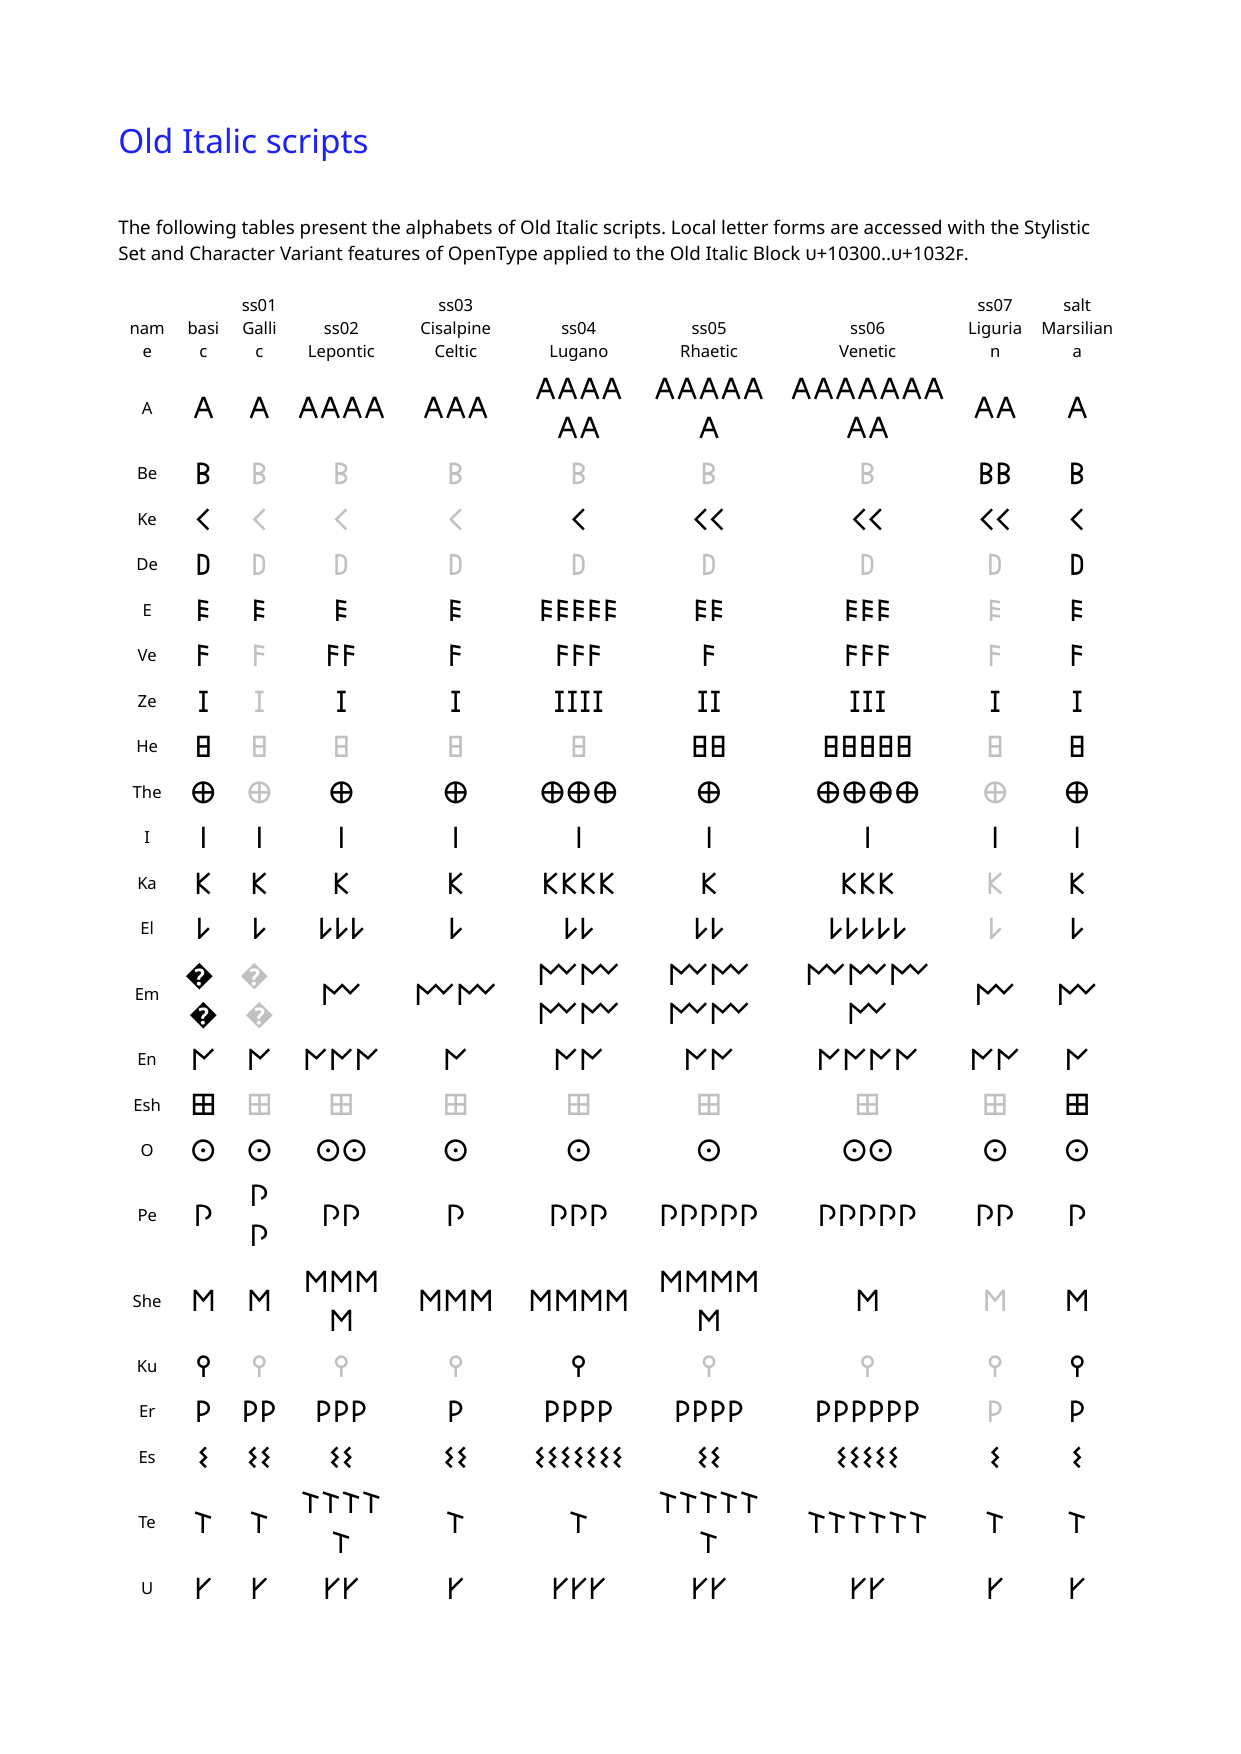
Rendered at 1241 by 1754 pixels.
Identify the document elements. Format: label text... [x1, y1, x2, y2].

table_cell 𐌒 [395, 1343, 516, 1389]
table_cell 𐌍 [395, 1036, 516, 1082]
table_cell 𐌐𐌐 [231, 1173, 288, 1258]
table_cell 𐌍𐌍 [516, 1036, 641, 1082]
table_cell 𐌕 [1032, 1480, 1122, 1565]
table_cell 𐌋𐌋𐌋𐌋𐌋 [777, 906, 958, 951]
table_cell 𐌂 [176, 496, 231, 541]
table_cell Em [118, 951, 176, 1036]
table_cell 𐌊𐌊𐌊 [777, 860, 958, 906]
table_cell 𐌁 [1032, 450, 1122, 496]
table_cell 𐌊 [176, 860, 231, 906]
table_cell 𐌓𐌓𐌓𐌓 [516, 1389, 641, 1434]
table_cell 𐌆𐌆𐌆𐌆 [516, 678, 641, 723]
table_cell 𐌍 [176, 1036, 231, 1082]
table_cell 𐌃 [288, 541, 395, 587]
table_cell 𐌇𐌇 [641, 724, 777, 769]
table_header ss05 Rhaetic [641, 291, 777, 365]
table_cell 𐌅 [395, 633, 516, 678]
table_cell 𐌆 [231, 678, 288, 723]
table_cell Be [118, 450, 176, 496]
table_cell 𐌌𐌌 [395, 951, 516, 1036]
table_cell 𐌂 [395, 496, 516, 541]
text Old Italic scripts [118, 118, 1122, 163]
table_cell 𐌕 [516, 1480, 641, 1565]
table_cell 𐌂 [231, 496, 288, 541]
table_cell Es [118, 1434, 176, 1480]
table_cell 𐌂𐌂 [777, 496, 958, 541]
table_cell 𐌎 [288, 1082, 395, 1127]
table_cell 𐌈 [231, 769, 288, 814]
table_cell 𐌈 [641, 769, 777, 814]
table_header ss03 Cisalpine Celtic [395, 291, 516, 365]
table_cell O [118, 1127, 176, 1173]
table_cell De [118, 541, 176, 587]
table_cell 𐌀𐌀𐌀𐌀𐌀𐌀 [516, 365, 641, 450]
table_cell 𐌕 [958, 1480, 1032, 1565]
table_cell 𐌋 [231, 906, 288, 951]
table_cell 𐌁 [176, 450, 231, 496]
table_cell 𐌏 [395, 1127, 516, 1173]
table_cell 𐌔 [1032, 1434, 1122, 1480]
table_cell 𐌍𐌍 [641, 1036, 777, 1082]
table_cell 𐌎 [777, 1082, 958, 1127]
table_cell 𐌐𐌐 [288, 1173, 395, 1258]
table_cell 𐌁𐌁 [958, 450, 1032, 496]
table_cell 𐌐 [1032, 1173, 1122, 1258]
table_cell 𐌂 [1032, 496, 1122, 541]
table_cell 𐌑 [777, 1258, 958, 1343]
table_cell 𐌓𐌓𐌓𐌓𐌓𐌓 [777, 1389, 958, 1434]
table_cell 𐌒 [777, 1343, 958, 1389]
table_cell 𐌏 [641, 1127, 777, 1173]
table_cell 𐌇 [395, 724, 516, 769]
table_cell 𐌕 [395, 1480, 516, 1565]
table_cell 𐌊 [231, 860, 288, 906]
table_cell 𐌉 [288, 815, 395, 860]
table_cell 𐌐𐌐𐌐 [516, 1173, 641, 1258]
table_header ss06 Venetic [777, 291, 958, 365]
table_cell 𐌀𐌀𐌀 [395, 365, 516, 450]
table_cell 𐌀 [231, 365, 288, 450]
table_cell 𐌌 [176, 951, 231, 1036]
table_cell 𐌏 [516, 1127, 641, 1173]
table_cell 𐌐𐌐𐌐𐌐𐌐 [777, 1173, 958, 1258]
table_cell 𐌆𐌆 [641, 678, 777, 723]
table_cell 𐌑 [1032, 1258, 1122, 1343]
table_cell 𐌏𐌏 [288, 1127, 395, 1173]
table_cell 𐌄 [1032, 587, 1122, 632]
table_cell 𐌇 [231, 724, 288, 769]
table_cell 𐌋 [958, 906, 1032, 951]
table_cell 𐌐𐌐𐌐𐌐𐌐 [641, 1173, 777, 1258]
table_cell 𐌆 [176, 678, 231, 723]
table_cell 𐌏𐌏 [777, 1127, 958, 1173]
table_cell 𐌔𐌔 [395, 1434, 516, 1480]
table_cell 𐌋 [1032, 906, 1122, 951]
table_cell 𐌋 [395, 906, 516, 951]
table_cell 𐌂𐌂 [958, 496, 1032, 541]
table_cell 𐌓 [176, 1389, 231, 1434]
table_cell 𐌆 [958, 678, 1032, 723]
table_cell 𐌈 [1032, 769, 1122, 814]
table_cell 𐌇 [176, 724, 231, 769]
table_cell 𐌔𐌔𐌔𐌔𐌔 [777, 1434, 958, 1480]
table_cell 𐌇 [516, 724, 641, 769]
table_cell 𐌌𐌌𐌌𐌌 [777, 951, 958, 1036]
table_cell 𐌃 [176, 541, 231, 587]
table_cell 𐌃 [231, 541, 288, 587]
table_cell 𐌅𐌅𐌅 [777, 633, 958, 678]
table_cell 𐌖 [231, 1565, 288, 1611]
table_cell 𐌍𐌍𐌍 [288, 1036, 395, 1082]
table_cell 𐌇 [1032, 724, 1122, 769]
table_cell 𐌎 [231, 1082, 288, 1127]
table_cell 𐌒 [1032, 1343, 1122, 1389]
table_cell 𐌋𐌋 [516, 906, 641, 951]
table_cell 𐌏 [958, 1127, 1032, 1173]
table_cell 𐌑𐌑𐌑𐌑 [288, 1258, 395, 1343]
table_cell 𐌉 [641, 815, 777, 860]
table_cell 𐌆𐌆𐌆 [777, 678, 958, 723]
table_cell 𐌉 [176, 815, 231, 860]
table_cell 𐌎 [516, 1082, 641, 1127]
table_cell 𐌏 [1032, 1127, 1122, 1173]
table_cell 𐌌 [288, 951, 395, 1036]
table_cell 𐌊 [288, 860, 395, 906]
table_cell 𐌑 [958, 1258, 1032, 1343]
table_cell 𐌑𐌑𐌑𐌑𐌑 [641, 1258, 777, 1343]
table_cell 𐌓 [1032, 1389, 1122, 1434]
table_cell 𐌇𐌇𐌇𐌇𐌇 [777, 724, 958, 769]
table_cell 𐌔𐌔 [231, 1434, 288, 1480]
table_cell 𐌊 [958, 860, 1032, 906]
table_cell 𐌅 [958, 633, 1032, 678]
table_cell 𐌑 [176, 1258, 231, 1343]
table_cell 𐌅𐌅𐌅 [516, 633, 641, 678]
table_cell 𐌕𐌕𐌕𐌕𐌕𐌕 [777, 1480, 958, 1565]
table_cell 𐌉 [516, 815, 641, 860]
table_cell Te [118, 1480, 176, 1565]
table_cell 𐌈 [176, 769, 231, 814]
table_cell 𐌆 [395, 678, 516, 723]
table_cell I [118, 815, 176, 860]
table_cell 𐌕 [176, 1480, 231, 1565]
table_cell E [118, 587, 176, 632]
table_cell 𐌉 [395, 815, 516, 860]
table_cell 𐌊 [1032, 860, 1122, 906]
table_cell 𐌔 [176, 1434, 231, 1480]
table_cell 𐌌 [958, 951, 1032, 1036]
table_cell 𐌎 [1032, 1082, 1122, 1127]
table_header ss02 Lepontic [288, 291, 395, 365]
table_cell 𐌔𐌔 [288, 1434, 395, 1480]
table_cell 𐌕𐌕𐌕𐌕𐌕 [288, 1480, 395, 1565]
table_cell El [118, 906, 176, 951]
table_cell 𐌄𐌄𐌄 [777, 587, 958, 632]
table_cell En [118, 1036, 176, 1082]
table_cell 𐌅𐌅 [288, 633, 395, 678]
table_cell 𐌖 [395, 1565, 516, 1611]
table_cell Er [118, 1389, 176, 1434]
table_cell 𐌄 [176, 587, 231, 632]
table_cell 𐌏 [176, 1127, 231, 1173]
table_cell 𐌉 [231, 815, 288, 860]
table_cell 𐌁 [395, 450, 516, 496]
table_cell Ka [118, 860, 176, 906]
table_cell 𐌂 [516, 496, 641, 541]
table_cell 𐌒 [231, 1343, 288, 1389]
table_cell 𐌀𐌀𐌀𐌀 [288, 365, 395, 450]
table_cell 𐌔𐌔𐌔𐌔𐌔𐌔𐌔 [516, 1434, 641, 1480]
table_cell 𐌍 [231, 1036, 288, 1082]
table_cell 𐌁 [516, 450, 641, 496]
table_cell 𐌐 [176, 1173, 231, 1258]
table_cell 𐌉 [1032, 815, 1122, 860]
table_header basic [176, 291, 231, 365]
table_cell 𐌒 [288, 1343, 395, 1389]
table_cell 𐌋𐌋 [641, 906, 777, 951]
table_cell 𐌃 [1032, 541, 1122, 587]
table_cell 𐌂𐌂 [641, 496, 777, 541]
table_cell 𐌄 [231, 587, 288, 632]
table_cell 𐌀 [1032, 365, 1122, 450]
table_cell Ku [118, 1343, 176, 1389]
table_cell 𐌃 [516, 541, 641, 587]
table_cell 𐌇 [288, 724, 395, 769]
table_cell 𐌋 [176, 906, 231, 951]
table_cell 𐌒 [641, 1343, 777, 1389]
table_cell 𐌐 [395, 1173, 516, 1258]
table_cell 𐌌𐌌𐌌𐌌 [516, 951, 641, 1036]
table_cell He [118, 724, 176, 769]
table_cell 𐌀𐌀 [958, 365, 1032, 450]
table_cell A [118, 365, 176, 450]
table_cell 𐌖𐌖 [288, 1565, 395, 1611]
table_cell 𐌉 [777, 815, 958, 860]
table_cell 𐌈𐌈𐌈 [516, 769, 641, 814]
table_cell 𐌅 [176, 633, 231, 678]
table_cell 𐌎 [395, 1082, 516, 1127]
table_cell 𐌇 [958, 724, 1032, 769]
table_cell 𐌔𐌔 [641, 1434, 777, 1480]
table_cell 𐌄𐌄𐌄𐌄𐌄 [516, 587, 641, 632]
table_cell 𐌖 [1032, 1565, 1122, 1611]
table_cell 𐌎 [958, 1082, 1032, 1127]
table_cell 𐌊 [395, 860, 516, 906]
table_cell 𐌋𐌋𐌋 [288, 906, 395, 951]
table_cell Ve [118, 633, 176, 678]
table_cell 𐌅 [1032, 633, 1122, 678]
table_header ss01 Gallic [231, 291, 288, 365]
table_cell 𐌑𐌑𐌑𐌑 [516, 1258, 641, 1343]
table_cell 𐌑𐌑𐌑 [395, 1258, 516, 1343]
table_cell 𐌓𐌓𐌓𐌓 [641, 1389, 777, 1434]
table_cell U [118, 1565, 176, 1611]
table_cell 𐌄𐌄 [641, 587, 777, 632]
table_cell 𐌄 [958, 587, 1032, 632]
table_cell 𐌃 [777, 541, 958, 587]
table_cell 𐌆 [288, 678, 395, 723]
table_cell 𐌉 [958, 815, 1032, 860]
table_cell 𐌌 [231, 951, 288, 1036]
table_cell 𐌁 [777, 450, 958, 496]
table_cell 𐌔 [958, 1434, 1032, 1480]
table_cell 𐌂 [288, 496, 395, 541]
table_cell 𐌖𐌖 [641, 1565, 777, 1611]
table_cell 𐌊𐌊𐌊𐌊 [516, 860, 641, 906]
table_cell 𐌌 [1032, 951, 1122, 1036]
table_cell 𐌁 [641, 450, 777, 496]
table_cell 𐌑 [231, 1258, 288, 1343]
table_cell The [118, 769, 176, 814]
table_cell She [118, 1258, 176, 1343]
table_cell 𐌈 [395, 769, 516, 814]
table_cell 𐌖 [176, 1565, 231, 1611]
table_cell 𐌕𐌕𐌕𐌕𐌕𐌕 [641, 1480, 777, 1565]
table_cell 𐌖 [958, 1565, 1032, 1611]
table_header salt Marsiliana [1032, 291, 1122, 365]
table_cell 𐌕 [231, 1480, 288, 1565]
table_cell 𐌍𐌍𐌍𐌍 [777, 1036, 958, 1082]
table_cell 𐌈 [958, 769, 1032, 814]
table_cell Ze [118, 678, 176, 723]
table_cell 𐌄 [395, 587, 516, 632]
table_cell 𐌎 [176, 1082, 231, 1127]
table_cell 𐌒 [516, 1343, 641, 1389]
table_cell 𐌅 [231, 633, 288, 678]
table_cell Pe [118, 1173, 176, 1258]
table_cell 𐌓𐌓 [231, 1389, 288, 1434]
table_cell 𐌓 [395, 1389, 516, 1434]
table_cell 𐌈𐌈𐌈𐌈 [777, 769, 958, 814]
table_header ss04 Lugano [516, 291, 641, 365]
table_cell Esh [118, 1082, 176, 1127]
table_cell 𐌍𐌍 [958, 1036, 1032, 1082]
table_cell 𐌃 [958, 541, 1032, 587]
table_cell 𐌃 [641, 541, 777, 587]
table_cell Ke [118, 496, 176, 541]
table_cell 𐌎 [641, 1082, 777, 1127]
table_cell 𐌄 [288, 587, 395, 632]
table_cell 𐌁 [288, 450, 395, 496]
table_cell 𐌖𐌖 [777, 1565, 958, 1611]
table_header name [118, 291, 176, 365]
table_cell 𐌓 [958, 1389, 1032, 1434]
table_cell 𐌊 [641, 860, 777, 906]
table_cell 𐌌𐌌𐌌𐌌 [641, 951, 777, 1036]
table_cell 𐌃 [395, 541, 516, 587]
table_cell 𐌒 [958, 1343, 1032, 1389]
table_cell 𐌏 [231, 1127, 288, 1173]
table_cell 𐌖𐌖𐌖 [516, 1565, 641, 1611]
table_cell 𐌐𐌐 [958, 1173, 1032, 1258]
table_cell 𐌒 [176, 1343, 231, 1389]
table_cell 𐌁 [231, 450, 288, 496]
table_cell 𐌓𐌓𐌓 [288, 1389, 395, 1434]
table_cell 𐌀𐌀𐌀𐌀𐌀𐌀 [641, 365, 777, 450]
table_cell 𐌍 [1032, 1036, 1122, 1082]
table_cell 𐌆 [1032, 678, 1122, 723]
table_cell 𐌅 [641, 633, 777, 678]
table_header ss07 Ligurian [958, 291, 1032, 365]
table_cell 𐌈 [288, 769, 395, 814]
table_cell 𐌀𐌀𐌀𐌀𐌀𐌀𐌀𐌀𐌀 [777, 365, 958, 450]
table_cell 𐌀 [176, 365, 231, 450]
text The following tables present the alphabets of Old Italic scripts. Local letter forms are accessed with the Stylistic Set and Character Variant features of OpenType applied to the Old Italic Block U+10300..U+1032F. [118, 214, 1122, 266]
